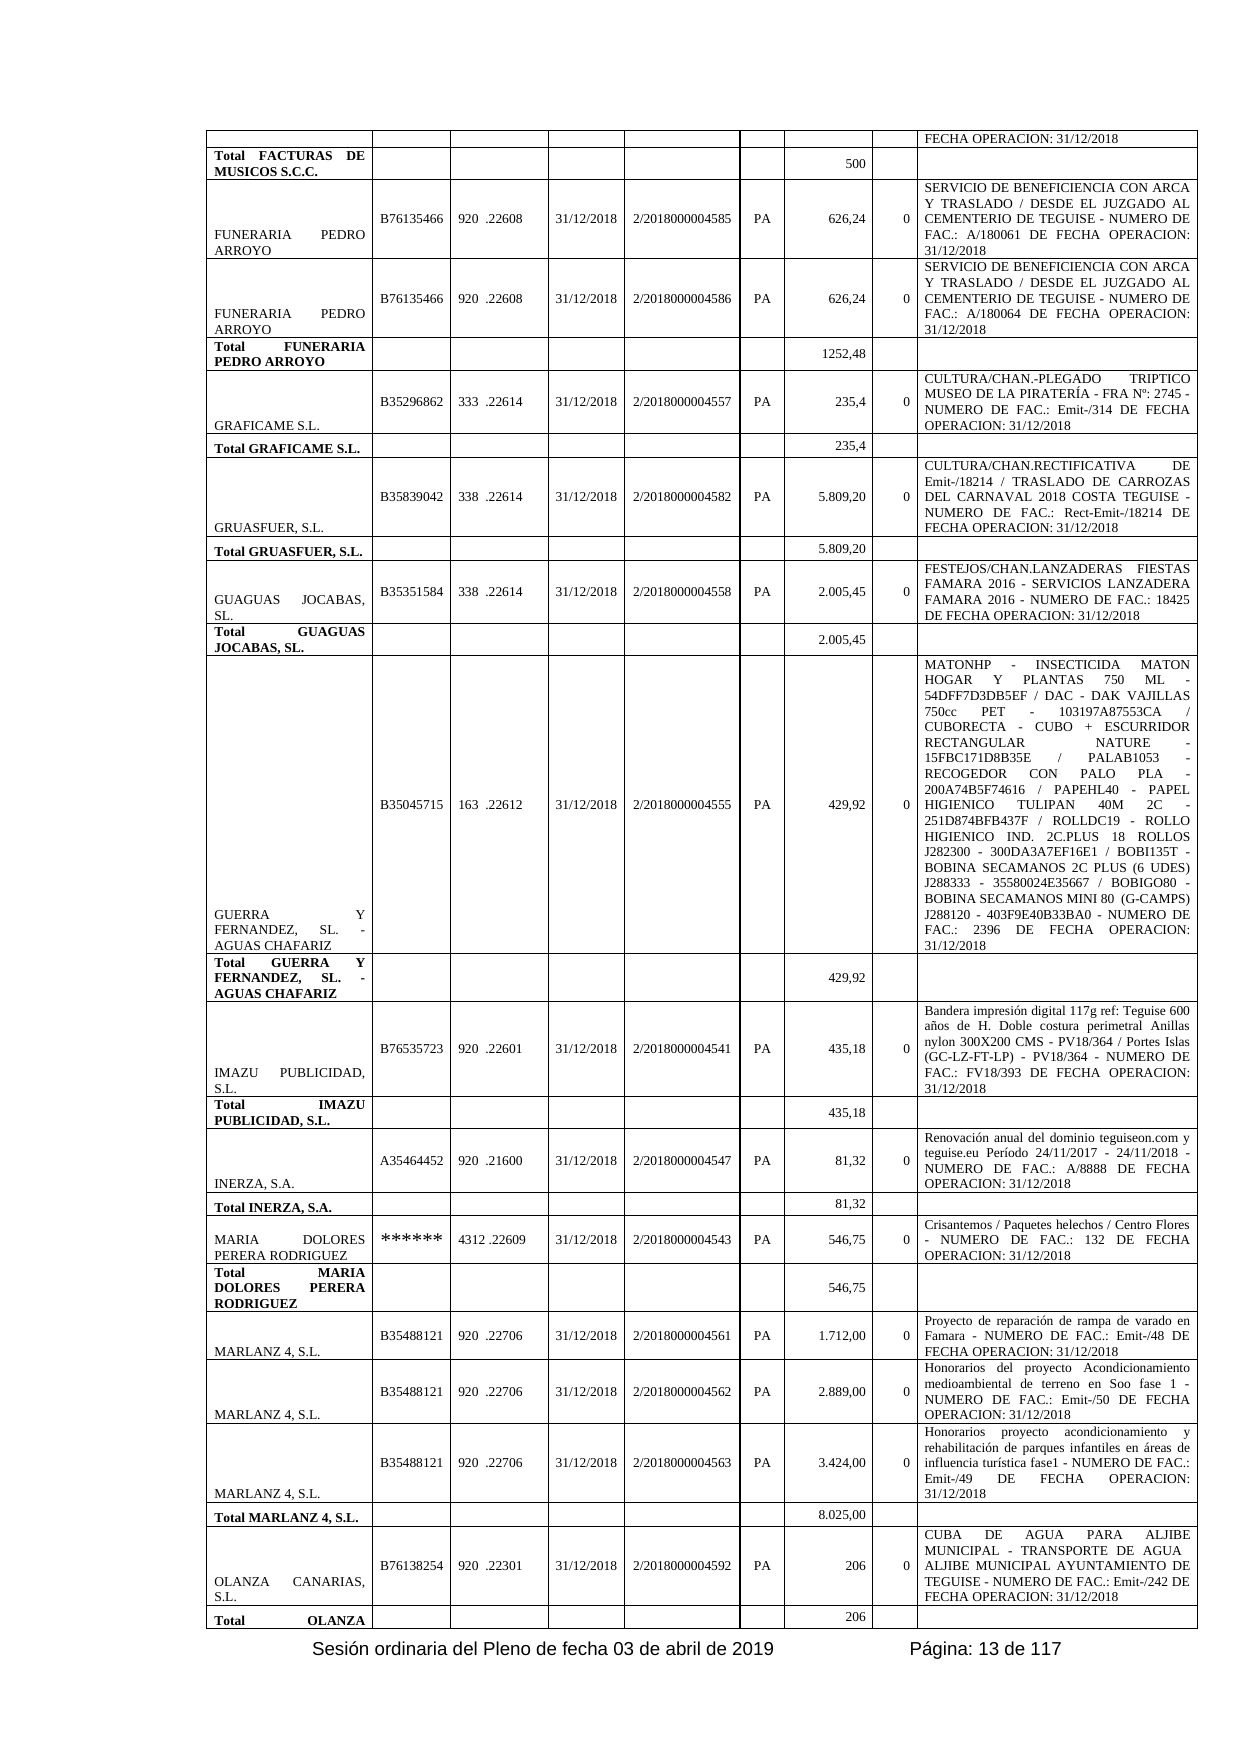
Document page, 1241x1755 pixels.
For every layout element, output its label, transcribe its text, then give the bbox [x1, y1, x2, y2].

table_cell 546,75 [785, 1216, 872, 1263]
table_cell [918, 1606, 1197, 1628]
table_cell [741, 1097, 784, 1128]
table_cell [918, 954, 1197, 1001]
table_cell MARIA DOLORES PERERA RODRIGUEZ [207, 1216, 372, 1263]
table_cell [918, 434, 1197, 457]
table_cell 546,75 [785, 1264, 872, 1311]
table_cell [625, 434, 739, 457]
table_cell [451, 148, 548, 179]
table_cell Total GUERRA Y FERNANDEZ, SL. - AGUAS CHAFARIZ [207, 954, 372, 1001]
table_cell Proyecto de reparación de rampa de varado en Famara - NUMERO DE FAC.: Emit-/48 DE FECHA OPERACION: 31/12/2018 [918, 1312, 1197, 1359]
table_cell FUNERARIA PEDRO ARROYO [207, 180, 372, 258]
table_cell [373, 1503, 450, 1526]
table_cell 2/2018000004562 [625, 1360, 739, 1423]
table_cell [625, 1503, 739, 1526]
table_cell 31/12/2018 [549, 1216, 624, 1263]
table_cell [873, 537, 917, 559]
table_cell 500 [785, 148, 872, 179]
table_cell [451, 1097, 548, 1128]
table_cell PA [741, 656, 784, 953]
table_cell [741, 1606, 784, 1628]
table_cell [918, 1264, 1197, 1311]
table_cell PA [741, 561, 784, 623]
table_cell [873, 1193, 917, 1215]
table_cell 206 [785, 1606, 872, 1628]
table_cell MATONHP - INSECTICIDA MATON HOGAR Y PLANTAS 750 ML - 54DFF7D3DB5EF / DAC - DAK VAJILLAS 750cc PET - 103197A87553CA / CUBORECTA - CUBO + ESCURRIDOR RECTANGULAR NATURE - 15FBC171D8B35E / PALAB1053 - RECOGEDOR CON PALO PLA - 200A74B5F74616 / PAPEHL40 - PAPEL HIGIENICO TULIPAN 40M 2C - 251D874BFB437F / ROLLDC19 - ROLLO HIGIENICO IND. 2C.PLUS 18 ROLLOS J282300 - 300DA3A7EF16E1 / BOBI135T - BOBINA SECAMANOS 2C PLUS (6 UDES) J288333 - 35580024E35667 / BOBIGO80 - BOBINA SECAMANOS MINI 80 (G-CAMPS) J288120 - 403F9E40B33BA0 - NUMERO DE FAC.: 2396 DE FECHA OPERACION: 31/12/2018 [918, 656, 1197, 953]
table_cell Crisantemos / Paquetes helechos / Centro Flores - NUMERO DE FAC.: 132 DE FECHA OPERACION: 31/12/2018 [918, 1216, 1197, 1263]
table_cell [373, 434, 450, 457]
table_cell 31/12/2018 [549, 1312, 624, 1359]
table_cell 2/2018000004561 [625, 1312, 739, 1359]
table_cell 2/2018000004555 [625, 656, 739, 953]
table_cell Total INERZA, S.A. [207, 1193, 372, 1215]
table_cell [451, 1606, 548, 1628]
table_cell 1.712,00 [785, 1312, 872, 1359]
table_cell 4312 .22609 [451, 1216, 548, 1263]
table_cell 5.809,20 [785, 458, 872, 536]
table_cell 3.424,00 [785, 1424, 872, 1502]
table_cell Renovación anual del dominio teguiseon.com y teguise.eu Período 24/11/2017 - 24/11/2018 - NUMERO DE FAC.: A/8888 DE FECHA OPERACION: 31/12/2018 [918, 1129, 1197, 1192]
table_cell 338 .22614 [451, 458, 548, 536]
table_cell PA [741, 259, 784, 337]
table_cell [873, 624, 917, 655]
table_cell [741, 434, 784, 457]
table_cell [873, 954, 917, 1001]
table_cell [373, 624, 450, 655]
table_cell [918, 537, 1197, 559]
table_cell [741, 624, 784, 655]
table_cell B76535723 [373, 1002, 450, 1096]
table_cell [873, 1097, 917, 1128]
table_cell 2/2018000004547 [625, 1129, 739, 1192]
table_cell SERVICIO DE BENEFICIENCIA CON ARCA Y TRASLADO / DESDE EL JUZGADO AL CEMENTERIO DE TEGUISE - NUMERO DE FAC.: A/180064 DE FECHA OPERACION: 31/12/2018 [918, 259, 1197, 337]
table_cell 0 [873, 1360, 917, 1423]
table_cell 429,92 [785, 954, 872, 1001]
table_cell Total GRUASFUER, S.L. [207, 537, 372, 559]
table_cell 2.889,00 [785, 1360, 872, 1423]
table_cell GUAGUAS JOCABAS, SL. [207, 561, 372, 623]
table_cell [918, 1097, 1197, 1128]
table_cell [873, 131, 917, 147]
table_cell 31/12/2018 [549, 561, 624, 623]
table_cell 0 [873, 180, 917, 258]
table_cell [451, 624, 548, 655]
table_cell [625, 1606, 739, 1628]
table_cell 0 [873, 458, 917, 536]
table_cell [373, 1097, 450, 1128]
table_cell [625, 131, 739, 147]
table_cell 31/12/2018 [549, 458, 624, 536]
table_cell Total FUNERARIA PEDRO ARROYO [207, 338, 372, 369]
table_cell 31/12/2018 [549, 180, 624, 258]
table_cell 8.025,00 [785, 1503, 872, 1526]
table_cell [373, 954, 450, 1001]
table_cell [549, 1503, 624, 1526]
table_cell [741, 131, 784, 147]
table_cell PA [741, 180, 784, 258]
table_cell [918, 624, 1197, 655]
table_cell 333 .22614 [451, 371, 548, 433]
table_cell [549, 1606, 624, 1628]
table_cell [625, 1193, 739, 1215]
table_cell [451, 537, 548, 559]
table_cell 31/12/2018 [549, 656, 624, 953]
table_cell [549, 131, 624, 147]
table_cell [625, 1097, 739, 1128]
table_cell [451, 1503, 548, 1526]
table_cell 2/2018000004586 [625, 259, 739, 337]
table_cell GRAFICAME S.L. [207, 371, 372, 433]
table_cell 2/2018000004563 [625, 1424, 739, 1502]
table_cell [373, 148, 450, 179]
table_cell [625, 954, 739, 1001]
table_cell 920 .22601 [451, 1002, 548, 1096]
table_cell B35488121 [373, 1360, 450, 1423]
table_cell SERVICIO DE BENEFICIENCIA CON ARCA Y TRASLADO / DESDE EL JUZGADO AL CEMENTERIO DE TEGUISE - NUMERO DE FAC.: A/180061 DE FECHA OPERACION: 31/12/2018 [918, 180, 1197, 258]
table_cell 2.005,45 [785, 624, 872, 655]
table_cell Total IMAZU PUBLICIDAD, S.L. [207, 1097, 372, 1128]
table_cell [741, 537, 784, 559]
table_cell PA [741, 1129, 784, 1192]
table_cell 2/2018000004582 [625, 458, 739, 536]
table_cell PA [741, 371, 784, 433]
table_cell [873, 1606, 917, 1628]
table_cell 2.005,45 [785, 561, 872, 623]
table_cell CULTURA/CHAN.RECTIFICATIVA DE Emit-/18214 / TRASLADO DE CARROZAS DEL CARNAVAL 2018 COSTA TEGUISE - NUMERO DE FAC.: Rect-Emit-/18214 DE FECHA OPERACION: 31/12/2018 [918, 458, 1197, 536]
table_cell PA [741, 1216, 784, 1263]
table_cell [549, 1097, 624, 1128]
table_cell [549, 1193, 624, 1215]
table_cell 920 .22301 [451, 1527, 548, 1605]
table_cell 0 [873, 1216, 917, 1263]
table_cell A35464452 [373, 1129, 450, 1192]
table_cell GUERRA Y FERNANDEZ, SL. - AGUAS CHAFARIZ [207, 656, 372, 953]
table_cell [373, 1193, 450, 1215]
table_cell 81,32 [785, 1193, 872, 1215]
table_cell MARLANZ 4, S.L. [207, 1424, 372, 1502]
table_cell [549, 148, 624, 179]
table_cell INERZA, S.A. [207, 1129, 372, 1192]
table_cell 920 .22706 [451, 1424, 548, 1502]
table_cell 31/12/2018 [549, 371, 624, 433]
table_cell B35839042 [373, 458, 450, 536]
table_cell 235,4 [785, 434, 872, 457]
table_cell Honorarios proyecto acondicionamiento y rehabilitación de parques infantiles en áreas de influencia turística fase1 - NUMERO DE FAC.: Emit-/49 DE FECHA OPERACION: 31/12/2018 [918, 1424, 1197, 1502]
table_cell [549, 338, 624, 369]
table_cell Honorarios del proyecto Acondicionamiento medioambiental de terreno en Soo fase 1 - NUMERO DE FAC.: Emit-/50 DE FECHA OPERACION: 31/12/2018 [918, 1360, 1197, 1423]
table_cell 429,92 [785, 656, 872, 953]
table_cell B35488121 [373, 1312, 450, 1359]
table_cell 0 [873, 656, 917, 953]
table_cell 920 .22608 [451, 259, 548, 337]
table_cell Total MARIA DOLORES PERERA RODRIGUEZ [207, 1264, 372, 1311]
table_cell 31/12/2018 [549, 1129, 624, 1192]
table_cell PA [741, 458, 784, 536]
table_cell PA [741, 1360, 784, 1423]
table_cell 920 .22706 [451, 1312, 548, 1359]
table_cell [873, 1264, 917, 1311]
table_cell FESTEJOS/CHAN.LANZADERAS FIESTAS FAMARA 2016 - SERVICIOS LANZADERA FAMARA 2016 - NUMERO DE FAC.: 18425 DE FECHA OPERACION: 31/12/2018 [918, 561, 1197, 623]
table_cell [373, 338, 450, 369]
table_cell 31/12/2018 [549, 1360, 624, 1423]
table_cell 1252,48 [785, 338, 872, 369]
table_cell 0 [873, 1424, 917, 1502]
table_cell [373, 131, 450, 147]
table_cell Total OLANZA [207, 1606, 372, 1628]
table_cell [918, 338, 1197, 369]
table_cell B35488121 [373, 1424, 450, 1502]
table_cell 31/12/2018 [549, 1002, 624, 1096]
table_cell [873, 434, 917, 457]
table_cell 0 [873, 561, 917, 623]
table_cell 235,4 [785, 371, 872, 433]
table_cell [741, 338, 784, 369]
table_cell 5.809,20 [785, 537, 872, 559]
table_cell [741, 1193, 784, 1215]
table_cell Bandera impresión digital 117g ref: Teguise 600 años de H. Doble costura perimetral Anillas nylon 300X200 CMS - PV18/364 / Portes Islas (GC-LZ-FT-LP) - PV18/364 - NUMERO DE FAC.: FV18/393 DE FECHA OPERACION: 31/12/2018 [918, 1002, 1197, 1096]
table_cell [451, 954, 548, 1001]
table_cell PA [741, 1424, 784, 1502]
table_cell ****** [373, 1216, 450, 1263]
table_cell 31/12/2018 [549, 1527, 624, 1605]
table_cell 2/2018000004543 [625, 1216, 739, 1263]
table_cell FUNERARIA PEDRO ARROYO [207, 259, 372, 337]
table_cell [451, 1264, 548, 1311]
table_cell PA [741, 1527, 784, 1605]
table_cell 920 .22608 [451, 180, 548, 258]
table_cell 435,18 [785, 1002, 872, 1096]
table_cell [785, 131, 872, 147]
table_cell 626,24 [785, 180, 872, 258]
table_cell [451, 131, 548, 147]
table_cell MARLANZ 4, S.L. [207, 1360, 372, 1423]
table_cell 626,24 [785, 259, 872, 337]
table_cell [625, 338, 739, 369]
table_cell [741, 148, 784, 179]
table_cell Total FACTURAS DE MUSICOS S.C.C. [207, 148, 372, 179]
table_cell 435,18 [785, 1097, 872, 1128]
table_cell [918, 1503, 1197, 1526]
table_cell [451, 1193, 548, 1215]
table_cell B76138254 [373, 1527, 450, 1605]
table_cell [549, 624, 624, 655]
table_cell 0 [873, 371, 917, 433]
table_cell [549, 1264, 624, 1311]
table_cell 163 .22612 [451, 656, 548, 953]
table_cell 0 [873, 1002, 917, 1096]
table_cell B76135466 [373, 180, 450, 258]
table_cell CULTURA/CHAN.-PLEGADO TRIPTICO MUSEO DE LA PIRATERÍA - FRA Nº: 2745 - NUMERO DE FAC.: Emit-/314 DE FECHA OPERACION: 31/12/2018 [918, 371, 1197, 433]
table_cell 31/12/2018 [549, 259, 624, 337]
table_cell [373, 1264, 450, 1311]
table_cell 2/2018000004592 [625, 1527, 739, 1605]
table_cell [207, 131, 372, 147]
table_cell [625, 1264, 739, 1311]
table_cell GRUASFUER, S.L. [207, 458, 372, 536]
table_cell [873, 1503, 917, 1526]
table_cell OLANZA CANARIAS, S.L. [207, 1527, 372, 1605]
table_cell 2/2018000004585 [625, 180, 739, 258]
table_cell Total GRAFICAME S.L. [207, 434, 372, 457]
table_cell 0 [873, 1527, 917, 1605]
table_cell 0 [873, 1312, 917, 1359]
table_cell [741, 954, 784, 1001]
table_cell [549, 434, 624, 457]
table_cell B35045715 [373, 656, 450, 953]
table_cell 2/2018000004541 [625, 1002, 739, 1096]
table_cell 920 .22706 [451, 1360, 548, 1423]
table_cell [918, 148, 1197, 179]
table_cell [741, 1264, 784, 1311]
table_cell Total GUAGUAS JOCABAS, SL. [207, 624, 372, 655]
table_cell B35296862 [373, 371, 450, 433]
table_cell 31/12/2018 [549, 1424, 624, 1502]
table_cell [549, 537, 624, 559]
table_cell [451, 338, 548, 369]
table_cell [451, 434, 548, 457]
table_cell [373, 537, 450, 559]
table_cell 81,32 [785, 1129, 872, 1192]
table_cell [625, 624, 739, 655]
table_cell [625, 148, 739, 179]
table_cell 920 .21600 [451, 1129, 548, 1192]
table_cell MARLANZ 4, S.L. [207, 1312, 372, 1359]
table_cell [873, 338, 917, 369]
table_cell Total MARLANZ 4, S.L. [207, 1503, 372, 1526]
table_cell 2/2018000004558 [625, 561, 739, 623]
table_cell FECHA OPERACION: 31/12/2018 [918, 131, 1197, 147]
table_cell 338 .22614 [451, 561, 548, 623]
table_cell 0 [873, 259, 917, 337]
table_cell [625, 537, 739, 559]
table_cell 0 [873, 1129, 917, 1192]
table_cell [873, 148, 917, 179]
table_cell [741, 1503, 784, 1526]
table_cell IMAZU PUBLICIDAD, S.L. [207, 1002, 372, 1096]
table_cell B76135466 [373, 259, 450, 337]
table_cell [373, 1606, 450, 1628]
table_cell B35351584 [373, 561, 450, 623]
table_cell PA [741, 1002, 784, 1096]
table_cell [918, 1193, 1197, 1215]
table_cell PA [741, 1312, 784, 1359]
table_cell CUBA DE AGUA PARA ALJIBE MUNICIPAL - TRANSPORTE DE AGUA ALJIBE MUNICIPAL AYUNTAMIENTO DE TEGUISE - NUMERO DE FAC.: Emit-/242 DE FECHA OPERACION: 31/12/2018 [918, 1527, 1197, 1605]
table_cell [549, 954, 624, 1001]
table_cell 2/2018000004557 [625, 371, 739, 433]
table_cell 206 [785, 1527, 872, 1605]
